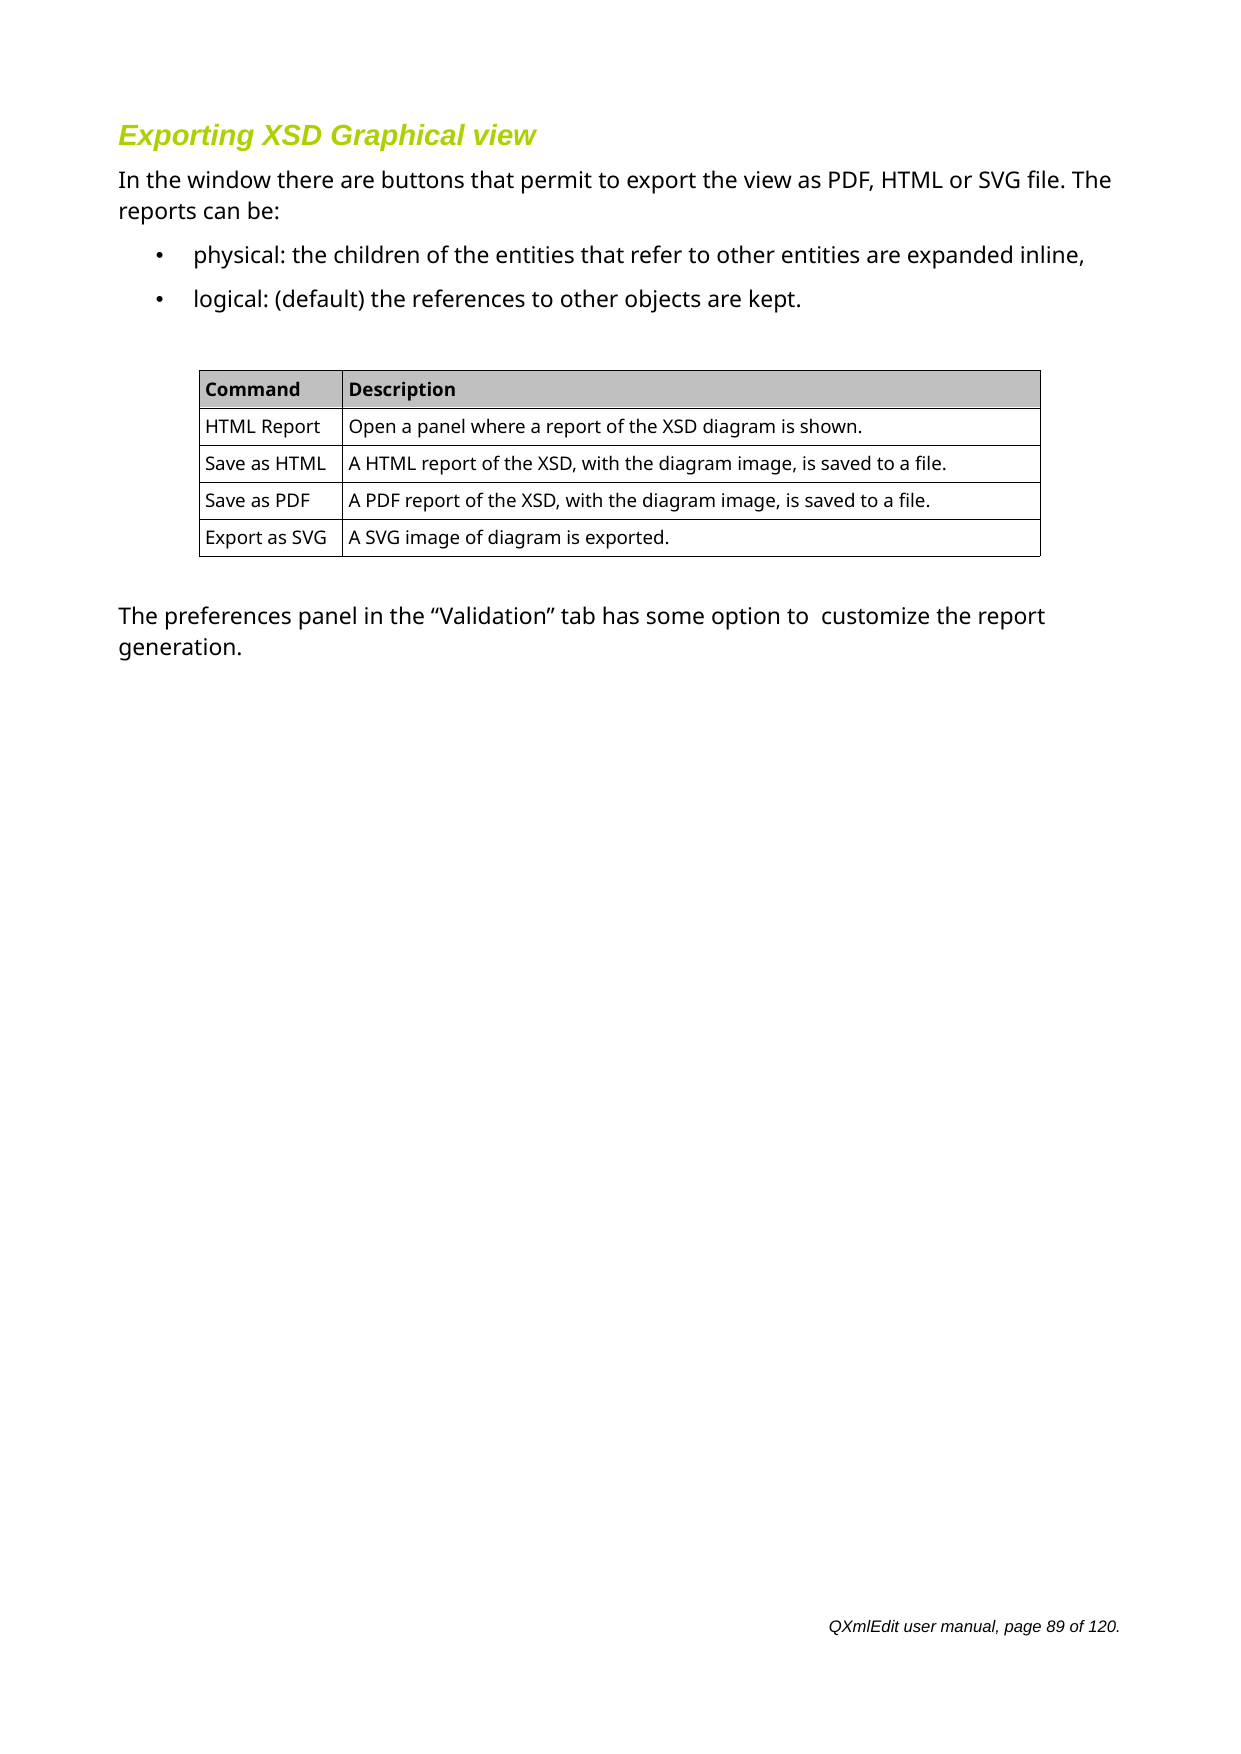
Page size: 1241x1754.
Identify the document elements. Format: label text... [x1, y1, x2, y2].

table_cell Save as HTML [200, 446, 342, 482]
table_cell HTML Report [200, 409, 342, 444]
table_cell A HTML report of the XSD, with the diagram image, is saved to a file. [343, 446, 1040, 482]
table_cell Save as PDF [200, 483, 342, 519]
table_cell A SVG image of diagram is exported. [343, 520, 1040, 556]
table_header Description [343, 371, 1040, 407]
list logical: (default) the references to other objects are kept. [156, 283, 1122, 314]
table_cell Open a panel where a report of the XSD diagram is shown. [343, 409, 1040, 444]
table_header Command [200, 371, 342, 407]
list physical: the children of the entities that refer to other entities are expanded inline, [156, 239, 1122, 270]
text In the window there are buttons that permit to export the view as PDF, HTML or SVG file. The reports can be: [118, 164, 1122, 227]
table_cell A PDF report of the XSD, with the diagram image, is saved to a file. [343, 483, 1040, 519]
text The preferences panel in the “Validation” tab has some option to customize the report generation. [118, 599, 1122, 662]
subtitle Exporting XSD Graphical view [118, 118, 1122, 152]
table_cell Export as SVG [200, 520, 342, 556]
